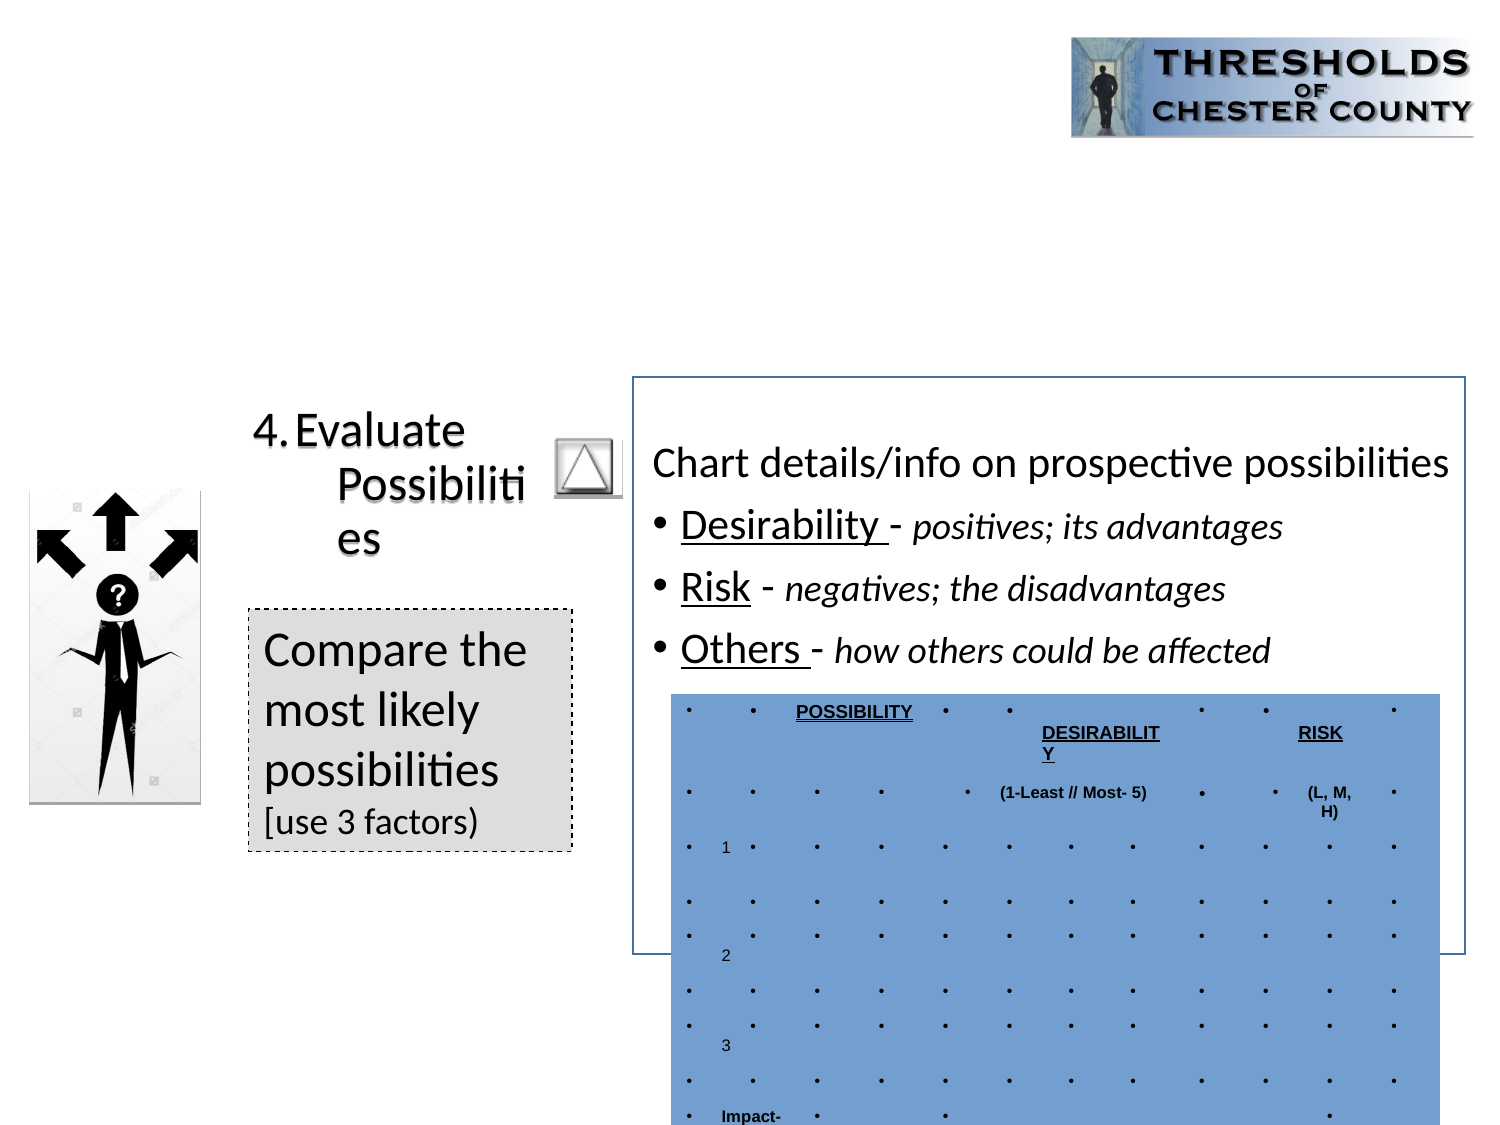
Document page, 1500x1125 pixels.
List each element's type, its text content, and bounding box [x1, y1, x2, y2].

table_cell [1248, 920, 1312, 975]
table_cell [928, 886, 992, 920]
table_cell [1115, 975, 1184, 1010]
table_cell [1054, 975, 1115, 1010]
table_cell Individual [800, 1100, 928, 1125]
table_header POSSIBILITY [736, 694, 928, 776]
table_cell [1376, 920, 1440, 975]
table_cell [928, 975, 992, 1010]
table_cell [864, 776, 928, 831]
table_cell 2 [671, 920, 736, 975]
table_header DESIRABILITY [992, 694, 1184, 776]
table_cell [992, 975, 1054, 1010]
table_cell [671, 1065, 736, 1100]
table_cell [736, 920, 800, 975]
table_cell [671, 975, 736, 1010]
table_cell [800, 1010, 864, 1065]
table_cell [1184, 1065, 1248, 1100]
table_cell [992, 1010, 1054, 1065]
table_cell [1312, 1010, 1376, 1065]
text_box Chart details/info on prospective possibilities Desirability - positives; its advantages Risk - negatives; the disadvantages Others - how others could be affected [637, 426, 1464, 686]
table_cell [736, 1065, 800, 1100]
table_cell [1054, 920, 1115, 975]
table_cell [736, 831, 800, 886]
text_box Compare the most likely possibilities [use 3 factors) [248, 609, 572, 852]
table_cell [800, 1065, 864, 1100]
table_cell [928, 1010, 992, 1065]
table_cell [992, 1065, 1054, 1100]
table_header [928, 694, 992, 776]
table_cell [1376, 1065, 1440, 1100]
table_cell [736, 886, 800, 920]
table_cell [‘+’ / Neutral / ‘-‘] [1312, 1100, 1440, 1125]
table_cell [1312, 975, 1376, 1010]
table_cell [1376, 831, 1440, 886]
table_cell [1312, 1065, 1376, 1100]
table_cell [864, 920, 928, 975]
table_cell [1184, 776, 1248, 831]
table_cell 1 [671, 831, 736, 886]
table_cell [800, 886, 864, 920]
table_cell (1-Least // Most- 5) [928, 776, 1184, 831]
table_cell [864, 1010, 928, 1065]
picture [554, 437, 623, 495]
table_cell [1115, 831, 1184, 886]
table_cell Impact-Others [671, 1100, 800, 1125]
table_cell [800, 831, 864, 886]
table_cell [1115, 920, 1184, 975]
table_cell [992, 831, 1054, 886]
table_cell 3 [671, 1010, 736, 1065]
table_cell [1376, 1010, 1440, 1065]
table_cell [671, 886, 736, 920]
table_cell [1184, 831, 1248, 886]
table_cell [1248, 831, 1312, 886]
table_header [1184, 694, 1248, 776]
table_cell [736, 975, 800, 1010]
table_cell [1376, 886, 1440, 920]
table_cell [928, 920, 992, 975]
table_cell [992, 886, 1054, 920]
table_cell [1248, 1010, 1312, 1065]
table_cell [928, 1065, 992, 1100]
table_cell (L, M, H) [1248, 776, 1376, 831]
table_cell [800, 776, 864, 831]
table_cell [1248, 975, 1312, 1010]
table_cell [992, 920, 1054, 975]
table_cell [1115, 1010, 1184, 1065]
table_cell [864, 831, 928, 886]
table_cell [1376, 776, 1440, 831]
table_cell [1184, 975, 1248, 1010]
table_header [671, 694, 736, 776]
picture [29, 488, 201, 802]
table_header RISK [1248, 694, 1376, 776]
table_cell [1184, 886, 1248, 920]
table_cell [1184, 920, 1248, 975]
table_cell [1312, 920, 1376, 975]
table_cell [1312, 831, 1376, 886]
table_cell [1248, 1065, 1312, 1100]
table_cell IMPACT [928, 1100, 1312, 1125]
table_cell [1115, 1065, 1184, 1100]
table_cell [928, 831, 992, 886]
table_cell [864, 975, 928, 1010]
picture [1071, 37, 1475, 136]
title Evaluate Possibilities [237, 395, 555, 537]
table_cell [1248, 886, 1312, 920]
table_cell [1054, 886, 1115, 920]
table_cell [671, 776, 736, 831]
table_cell [736, 1010, 800, 1065]
table_cell [1115, 886, 1184, 920]
table_cell [736, 776, 800, 831]
table_cell [800, 975, 864, 1010]
table_cell [864, 1065, 928, 1100]
table_cell [864, 886, 928, 920]
table_cell [1054, 831, 1115, 886]
table_cell [800, 920, 864, 975]
table_cell [1054, 1065, 1115, 1100]
table_header [1376, 694, 1440, 776]
table_cell [1376, 975, 1440, 1010]
table_cell [1312, 886, 1376, 920]
table_cell [1054, 1010, 1115, 1065]
table_cell [1184, 1010, 1248, 1065]
